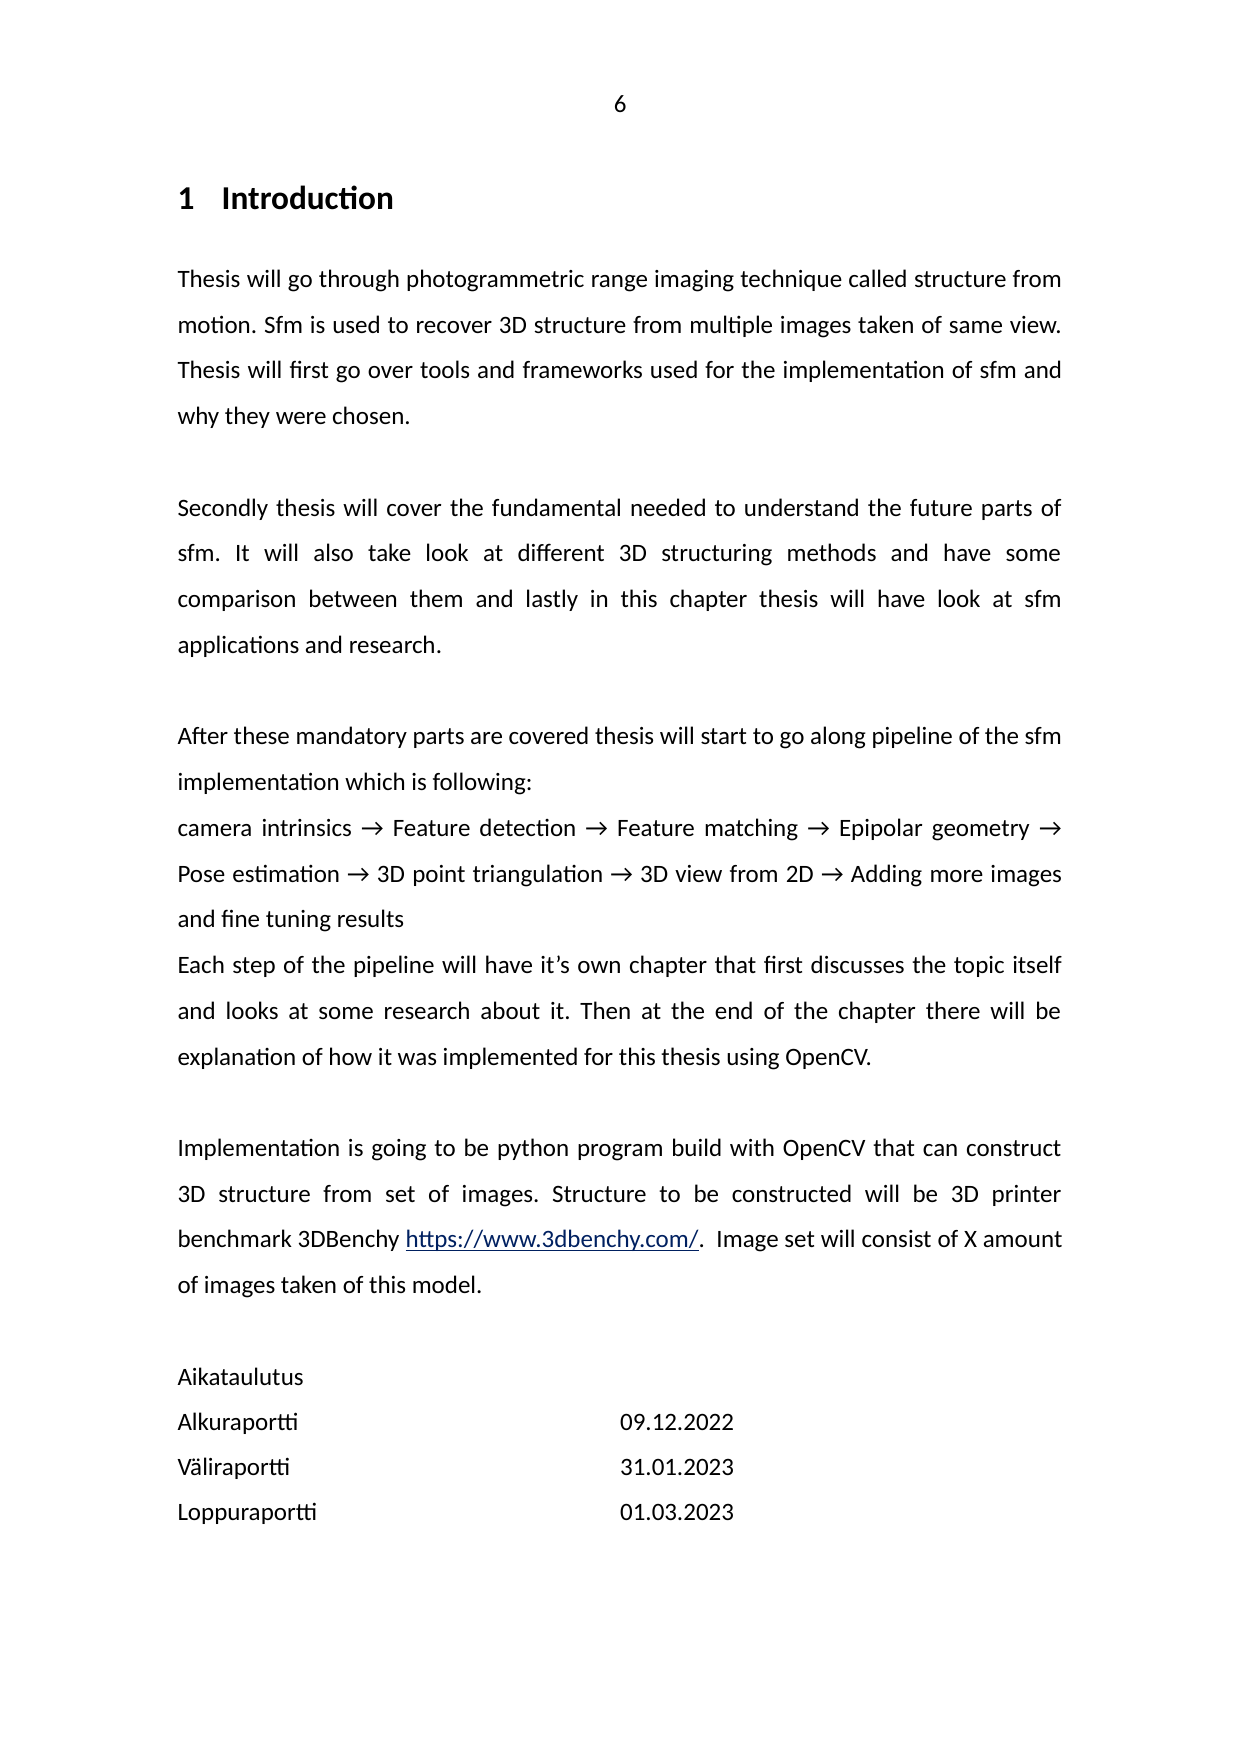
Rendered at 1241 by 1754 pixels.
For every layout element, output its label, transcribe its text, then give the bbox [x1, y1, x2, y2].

text Implementation is going to be python program build with OpenCV that can construct 3D structure from set of images. Structure to be constructed will be 3D printer benchmark 3DBenchy https://www.3dbenchy.com/. Image set will consist of X amount of images taken of this model. [177, 1132, 1063, 1300]
table_cell 31.01.2023 [620, 1451, 1063, 1496]
table_cell 01.03.2023 [620, 1496, 1063, 1541]
table_cell Väliraportti [177, 1451, 620, 1496]
table_header Alkuraportti [177, 1406, 620, 1451]
text Thesis will go through photogrammetric range imaging technique called structure from motion. Sfm is used to recover 3D structure from multiple images taken of same view. Thesis will first go over tools and frameworks used for the implementation of sfm and why they were chosen. [177, 263, 1063, 431]
text camera intrinsics → Feature detection → Feature matching → Epipolar geometry → Pose estimation → 3D point triangulation → 3D view from 2D → Adding more images and fine tuning results [177, 812, 1063, 934]
table_cell Loppuraportti [177, 1496, 620, 1541]
text Aikataulutus [177, 1361, 1063, 1391]
text Each step of the pipeline will have it’s own chapter that first discusses the topic itself and looks at some research about it. Then at the end of the chapter there will be explanation of how it was implemented for this thesis using OpenCV. [177, 949, 1063, 1071]
subtitle Introduction [177, 177, 1063, 218]
text After these mandatory parts are covered thesis will start to go along pipeline of the sfm implementation which is following: [177, 721, 1063, 797]
text Secondly thesis will cover the fundamental needed to understand the future parts of sfm. It will also take look at different 3D structuring methods and have some comparison between them and lastly in this chapter thesis will have look at sfm applications and research. [177, 492, 1063, 659]
table_header 09.12.2022 [620, 1406, 1063, 1451]
